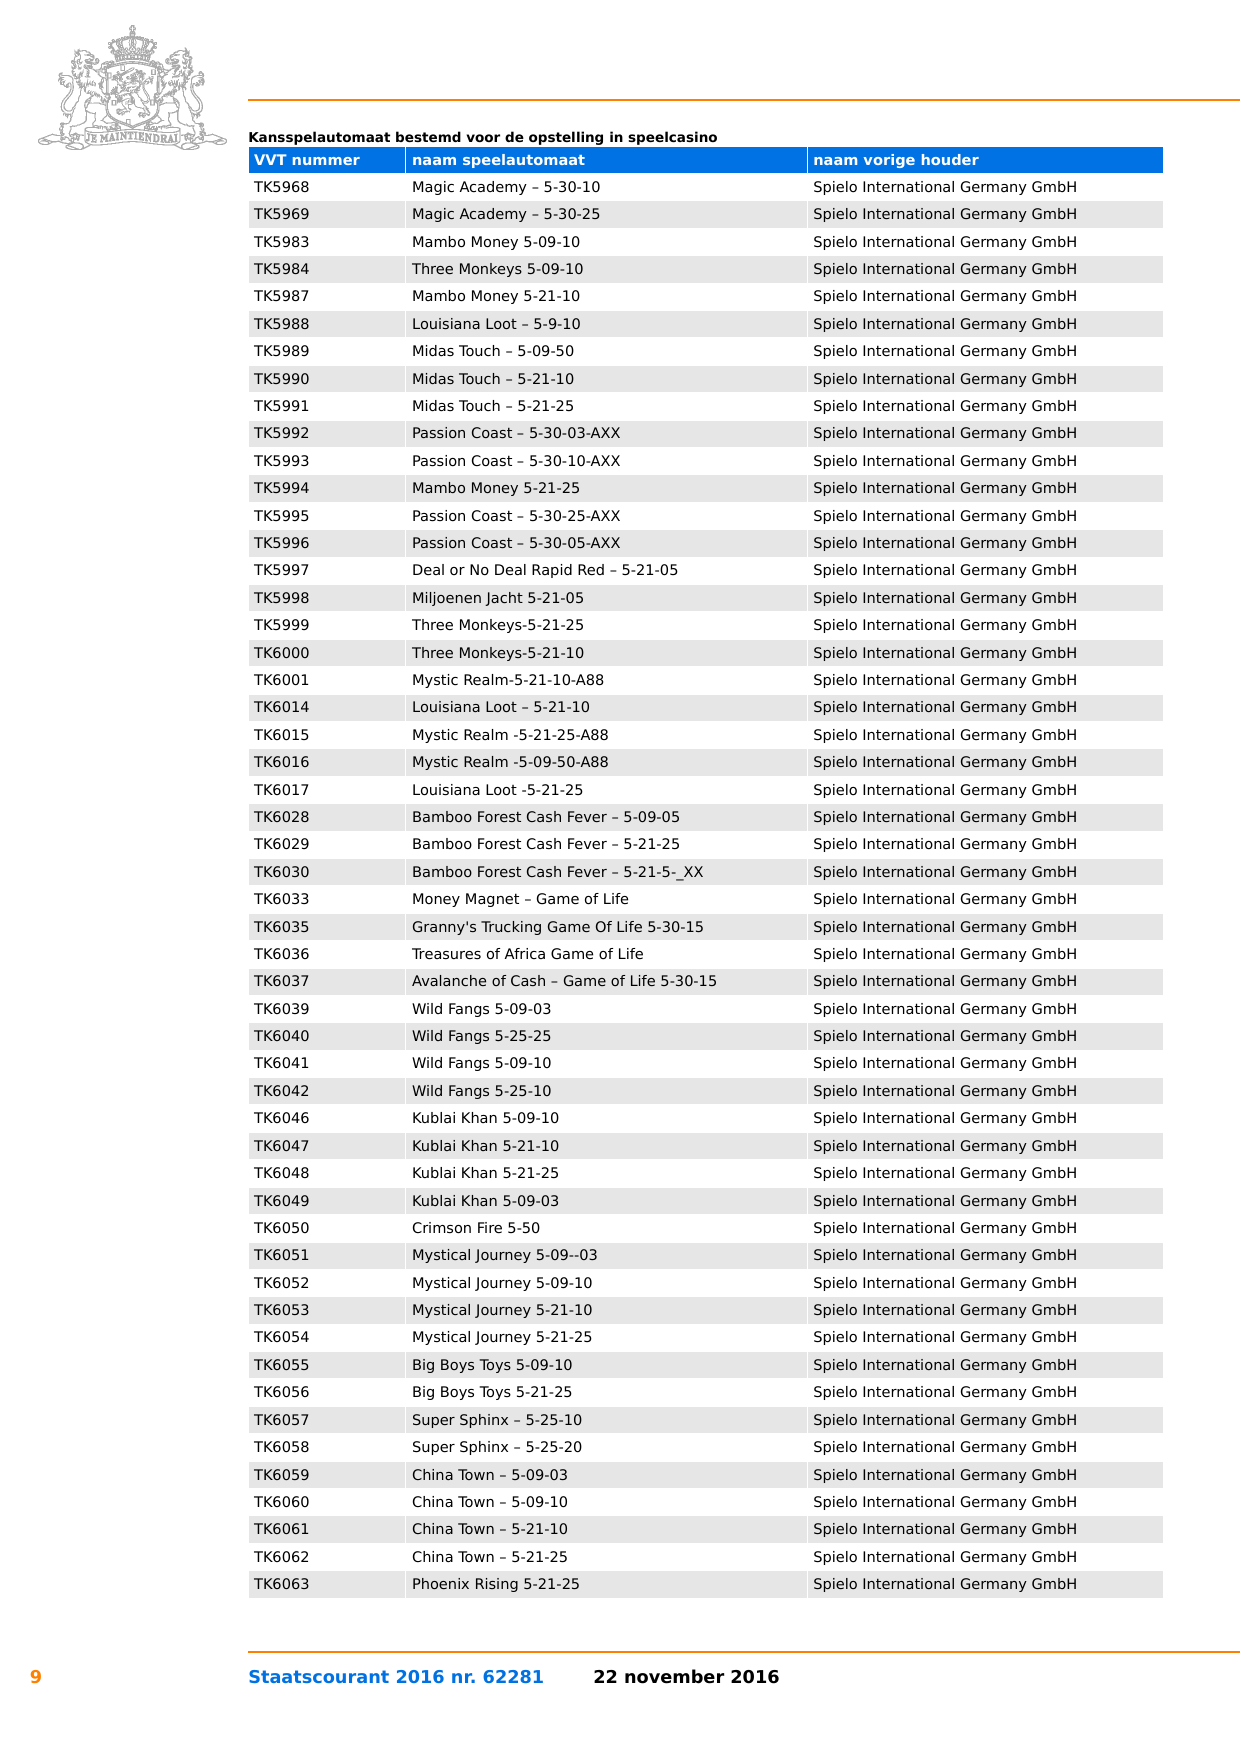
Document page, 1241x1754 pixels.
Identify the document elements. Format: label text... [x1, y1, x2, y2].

table_cell Spielo International Germany GmbH [808, 969, 1163, 995]
table_cell Three Monkeys-5-21-25 [406, 613, 807, 639]
table_cell Spielo International Germany GmbH [808, 1078, 1163, 1104]
table_cell TK5997 [249, 558, 405, 584]
table_cell TK5984 [249, 256, 405, 283]
table_cell Spielo International Germany GmbH [808, 832, 1163, 858]
table_cell Spielo International Germany GmbH [808, 1571, 1163, 1598]
table_cell Spielo International Germany GmbH [808, 1489, 1163, 1515]
table_cell Spielo International Germany GmbH [808, 886, 1163, 913]
table_cell Midas Touch – 5-21-25 [406, 393, 807, 419]
table_cell China Town – 5-21-25 [406, 1544, 807, 1570]
table_cell TK6042 [249, 1078, 405, 1104]
table_cell Louisiana Loot -5-21-25 [406, 777, 807, 803]
table_cell Mambo Money 5-21-25 [406, 475, 807, 502]
table_cell Passion Coast – 5-30-05-AXX [406, 530, 807, 557]
table_cell Wild Fangs 5-25-25 [406, 1023, 807, 1050]
table_cell Mystic Realm-5-21-10-A88 [406, 667, 807, 693]
table_cell TK6046 [249, 1106, 405, 1132]
table_cell Spielo International Germany GmbH [808, 1215, 1163, 1241]
table_cell TK5990 [249, 366, 405, 392]
table_cell Mystical Journey 5-09--03 [406, 1243, 807, 1269]
table_cell TK6000 [249, 640, 405, 666]
table_cell Treasures of Africa Game of Life [406, 941, 807, 967]
table_cell Bamboo Forest Cash Fever – 5-09-05 [406, 804, 807, 831]
table_cell China Town – 5-21-10 [406, 1516, 807, 1543]
table_cell TK6033 [249, 886, 405, 913]
table_cell Kublai Khan 5-21-10 [406, 1133, 807, 1159]
table_cell Mystic Realm -5-21-25-A88 [406, 722, 807, 748]
table_cell VVT nummer [249, 147, 405, 173]
table_cell Spielo International Germany GmbH [808, 859, 1163, 885]
table_cell Spielo International Germany GmbH [808, 914, 1163, 940]
table_cell TK6030 [249, 859, 405, 885]
table_cell Passion Coast – 5-30-03-AXX [406, 421, 807, 447]
table_cell Deal or No Deal Rapid Red – 5-21-05 [406, 558, 807, 584]
table_cell TK5988 [249, 311, 405, 337]
table_cell Spielo International Germany GmbH [808, 1133, 1163, 1159]
table_cell Spielo International Germany GmbH [808, 448, 1163, 474]
table_cell Spielo International Germany GmbH [808, 229, 1163, 255]
table_cell Spielo International Germany GmbH [808, 1243, 1163, 1269]
table_cell Spielo International Germany GmbH [808, 339, 1163, 365]
table_cell Spielo International Germany GmbH [808, 174, 1163, 200]
table_cell TK6061 [249, 1516, 405, 1543]
table_cell naam vorige houder [808, 147, 1163, 173]
table_cell TK5998 [249, 585, 405, 611]
table_cell Spielo International Germany GmbH [808, 366, 1163, 392]
table_cell TK6047 [249, 1133, 405, 1159]
table_cell TK5987 [249, 284, 405, 310]
table_cell Spielo International Germany GmbH [808, 201, 1163, 228]
table_cell Mystical Journey 5-21-10 [406, 1297, 807, 1324]
table_cell TK6049 [249, 1188, 405, 1214]
table_cell Midas Touch – 5-21-10 [406, 366, 807, 392]
table_cell Avalanche of Cash – Game of Life 5-30-15 [406, 969, 807, 995]
table_cell Money Magnet – Game of Life [406, 886, 807, 913]
table_cell Mystical Journey 5-21-25 [406, 1325, 807, 1351]
table_cell TK6058 [249, 1434, 405, 1461]
table_cell Spielo International Germany GmbH [808, 1380, 1163, 1406]
table_cell TK6055 [249, 1352, 405, 1378]
table_cell Bamboo Forest Cash Fever – 5-21-25 [406, 832, 807, 858]
table_cell TK6060 [249, 1489, 405, 1515]
table_cell Spielo International Germany GmbH [808, 558, 1163, 584]
table_cell Spielo International Germany GmbH [808, 530, 1163, 557]
table_cell Crimson Fire 5-50 [406, 1215, 807, 1241]
table_cell Big Boys Toys 5-21-25 [406, 1380, 807, 1406]
table_cell Big Boys Toys 5-09-10 [406, 1352, 807, 1378]
table_cell TK6029 [249, 832, 405, 858]
table_cell TK6062 [249, 1544, 405, 1570]
table_cell TK5969 [249, 201, 405, 228]
table_cell TK6059 [249, 1462, 405, 1488]
table_cell Wild Fangs 5-09-10 [406, 1051, 807, 1077]
table_cell Granny's Trucking Game Of Life 5-30-15 [406, 914, 807, 940]
table_cell Spielo International Germany GmbH [808, 1434, 1163, 1461]
table_cell Kublai Khan 5-21-25 [406, 1160, 807, 1187]
table_cell Mystic Realm -5-09-50-A88 [406, 749, 807, 776]
table_cell China Town – 5-09-03 [406, 1462, 807, 1488]
table_header Kansspelautomaat bestemd voor de opstelling in speelcasino [248, 130, 1163, 146]
table_cell Spielo International Germany GmbH [808, 585, 1163, 611]
table_cell TK5989 [249, 339, 405, 365]
table_cell TK6036 [249, 941, 405, 967]
table_cell Passion Coast – 5-30-10-AXX [406, 448, 807, 474]
table_cell Spielo International Germany GmbH [808, 1051, 1163, 1077]
table_cell TK6028 [249, 804, 405, 831]
table_cell Spielo International Germany GmbH [808, 1544, 1163, 1570]
table_cell TK5968 [249, 174, 405, 200]
table_cell Passion Coast – 5-30-25-AXX [406, 503, 807, 529]
table_cell Spielo International Germany GmbH [808, 1352, 1163, 1378]
table_cell Mambo Money 5-21-10 [406, 284, 807, 310]
table_cell Spielo International Germany GmbH [808, 722, 1163, 748]
table_cell Spielo International Germany GmbH [808, 1270, 1163, 1296]
table_cell Spielo International Germany GmbH [808, 256, 1163, 283]
table_cell Spielo International Germany GmbH [808, 1462, 1163, 1488]
table_cell Super Sphinx – 5-25-20 [406, 1434, 807, 1461]
table_cell Louisiana Loot – 5-21-10 [406, 695, 807, 721]
table_cell Spielo International Germany GmbH [808, 1188, 1163, 1214]
table_cell Spielo International Germany GmbH [808, 1160, 1163, 1187]
table_cell TK5995 [249, 503, 405, 529]
table_cell TK6037 [249, 969, 405, 995]
picture [38, 25, 227, 150]
table_cell TK6057 [249, 1407, 405, 1433]
table_cell TK6017 [249, 777, 405, 803]
table_cell TK6056 [249, 1380, 405, 1406]
table_cell TK6001 [249, 667, 405, 693]
table_cell Spielo International Germany GmbH [808, 667, 1163, 693]
table_cell Spielo International Germany GmbH [808, 941, 1163, 967]
table_cell Louisiana Loot – 5-9-10 [406, 311, 807, 337]
table_cell Three Monkeys-5-21-10 [406, 640, 807, 666]
table_cell Super Sphinx – 5-25-10 [406, 1407, 807, 1433]
table_cell Miljoenen Jacht 5-21-05 [406, 585, 807, 611]
table_cell TK6035 [249, 914, 405, 940]
table_cell TK6054 [249, 1325, 405, 1351]
table_cell Mystical Journey 5-09-10 [406, 1270, 807, 1296]
table_cell TK5996 [249, 530, 405, 557]
table_cell Spielo International Germany GmbH [808, 1297, 1163, 1324]
table_cell Spielo International Germany GmbH [808, 1325, 1163, 1351]
table_cell TK6039 [249, 996, 405, 1022]
table_cell Wild Fangs 5-25-10 [406, 1078, 807, 1104]
table_cell Spielo International Germany GmbH [808, 640, 1163, 666]
table_cell TK5983 [249, 229, 405, 255]
table_cell TK6016 [249, 749, 405, 776]
table_cell TK6063 [249, 1571, 405, 1598]
table_cell Spielo International Germany GmbH [808, 1023, 1163, 1050]
table_cell Spielo International Germany GmbH [808, 503, 1163, 529]
table_cell TK5993 [249, 448, 405, 474]
table_cell Midas Touch – 5-09-50 [406, 339, 807, 365]
table_cell Spielo International Germany GmbH [808, 695, 1163, 721]
table_cell TK6048 [249, 1160, 405, 1187]
table_cell Spielo International Germany GmbH [808, 1516, 1163, 1543]
table_cell Spielo International Germany GmbH [808, 311, 1163, 337]
table_cell Bamboo Forest Cash Fever – 5-21-5-_XX [406, 859, 807, 885]
table_cell Mambo Money 5-09-10 [406, 229, 807, 255]
table_cell Spielo International Germany GmbH [808, 749, 1163, 776]
table_cell Spielo International Germany GmbH [808, 777, 1163, 803]
table_cell Spielo International Germany GmbH [808, 284, 1163, 310]
table_cell Kublai Khan 5-09-10 [406, 1106, 807, 1132]
table_cell TK5994 [249, 475, 405, 502]
table_cell Magic Academy – 5-30-25 [406, 201, 807, 228]
table_cell China Town – 5-09-10 [406, 1489, 807, 1515]
table_cell Spielo International Germany GmbH [808, 996, 1163, 1022]
table_cell Spielo International Germany GmbH [808, 475, 1163, 502]
table_cell Spielo International Germany GmbH [808, 613, 1163, 639]
table_cell Spielo International Germany GmbH [808, 421, 1163, 447]
table_cell Wild Fangs 5-09-03 [406, 996, 807, 1022]
table_cell Spielo International Germany GmbH [808, 1407, 1163, 1433]
table_cell TK6040 [249, 1023, 405, 1050]
table_cell TK5992 [249, 421, 405, 447]
table_cell Phoenix Rising 5-21-25 [406, 1571, 807, 1598]
table_cell TK6014 [249, 695, 405, 721]
table_cell Spielo International Germany GmbH [808, 393, 1163, 419]
table_cell Spielo International Germany GmbH [808, 1106, 1163, 1132]
table_cell TK6051 [249, 1243, 405, 1269]
table_cell naam speelautomaat [406, 147, 807, 173]
table_cell TK5999 [249, 613, 405, 639]
table_cell Kublai Khan 5-09-03 [406, 1188, 807, 1214]
table_cell Spielo International Germany GmbH [808, 804, 1163, 831]
table_cell TK6053 [249, 1297, 405, 1324]
table_cell TK6052 [249, 1270, 405, 1296]
table_cell TK6050 [249, 1215, 405, 1241]
table_cell Magic Academy – 5-30-10 [406, 174, 807, 200]
table_cell TK6015 [249, 722, 405, 748]
table_cell Three Monkeys 5-09-10 [406, 256, 807, 283]
table_cell TK6041 [249, 1051, 405, 1077]
table_cell TK5991 [249, 393, 405, 419]
